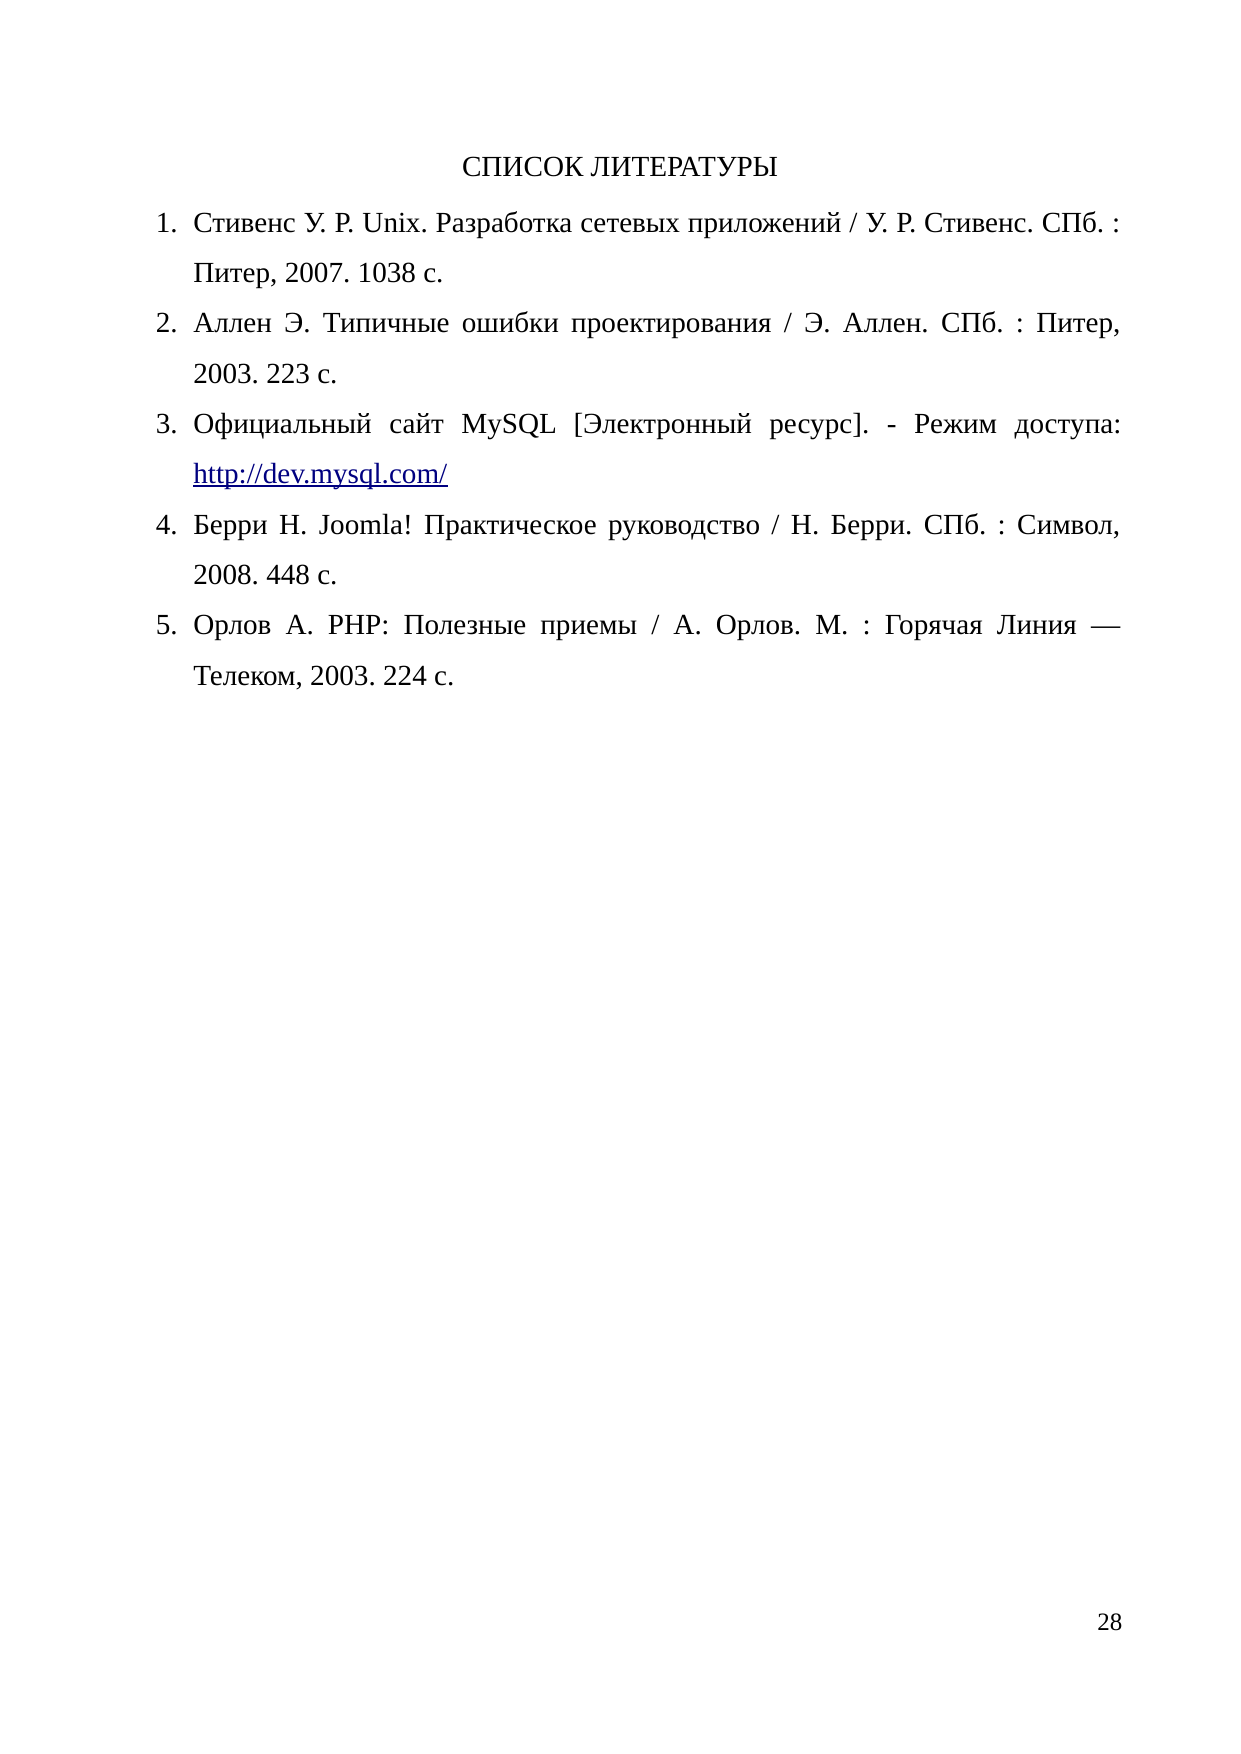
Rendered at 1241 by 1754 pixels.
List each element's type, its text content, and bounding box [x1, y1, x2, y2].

list Стивенс У. Р. Unix. Разработка сетевых приложений / У. Р. Стивенс. СПб. : Питер, 2007. 1038 с. [156, 205, 1122, 289]
subtitle СПИСОК ЛИТЕРАТУРЫ [118, 143, 1122, 184]
list Официальный сайт MySQL [Электронный ресурс]. - Режим доступа: http://dev.mysql.com/ [156, 406, 1122, 490]
list Берри Н. Joomla! Практическое руководство / Н. Берри. СПб. : Символ, 2008. 448 с. [156, 507, 1122, 591]
list Орлов А. PHP: Полезные приемы / А. Орлов. М. : Горячая Линия — Телеком, 2003. 224 с. [156, 607, 1122, 691]
list Аллен Э. Типичные ошибки проектирования / Э. Аллен. СПб. : Питер, 2003. 223 с. [156, 306, 1122, 389]
